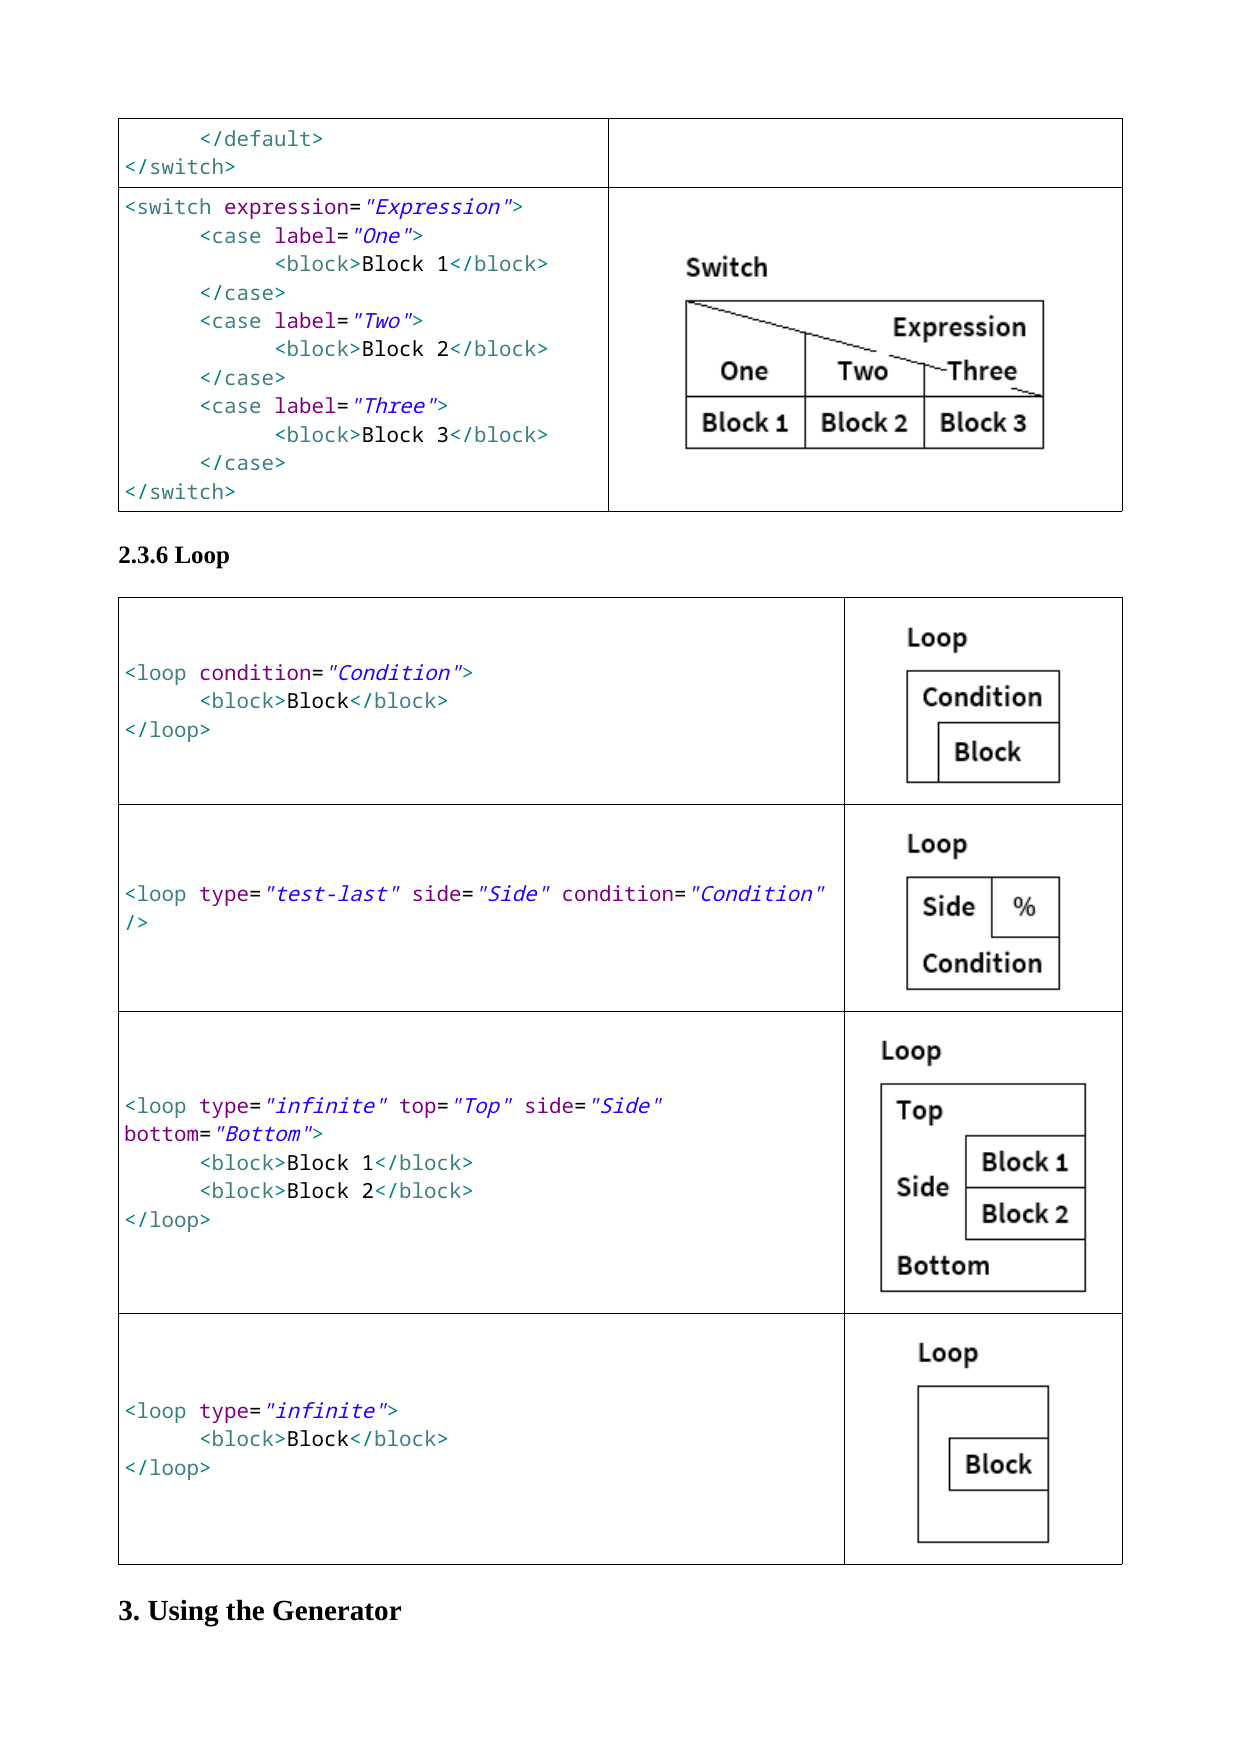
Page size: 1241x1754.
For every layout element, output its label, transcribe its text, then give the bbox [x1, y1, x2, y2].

table_cell [845, 805, 1122, 1011]
picture [670, 233, 1060, 465]
table_cell [845, 1012, 1122, 1313]
picture [891, 810, 1076, 1006]
picture [891, 603, 1076, 799]
table_header [609, 119, 1122, 187]
text 2.3.6 Loop [118, 540, 1122, 568]
picture [865, 1016, 1102, 1308]
table_header [845, 598, 1122, 804]
table_cell <switch expression="Expression"> <case label="One"> <block>Block 1</block> </case> <case label="Two"> <block>Block 2</block> </case> <case label="Three"> <block>Block 3</block> </case> </switch> [119, 188, 608, 511]
text 3. Using the Generator [118, 1593, 1122, 1626]
table_header </default> </switch> [119, 119, 608, 187]
table_cell [845, 1314, 1122, 1564]
table_cell <loop type="infinite" top="Top" side="Side" bottom="Bottom"> <block>Block 1</block> <block>Block 2</block> </loop> [119, 1012, 844, 1313]
table_cell <loop type="test-last" side="Side" condition="Condition" /> [119, 805, 844, 1011]
table_cell <loop type="infinite"> <block>Block</block> </loop> [119, 1314, 844, 1564]
picture [902, 1319, 1065, 1559]
table_header <loop condition="Condition"> <block>Block</block> </loop> [119, 598, 844, 804]
table_cell [609, 188, 1122, 511]
